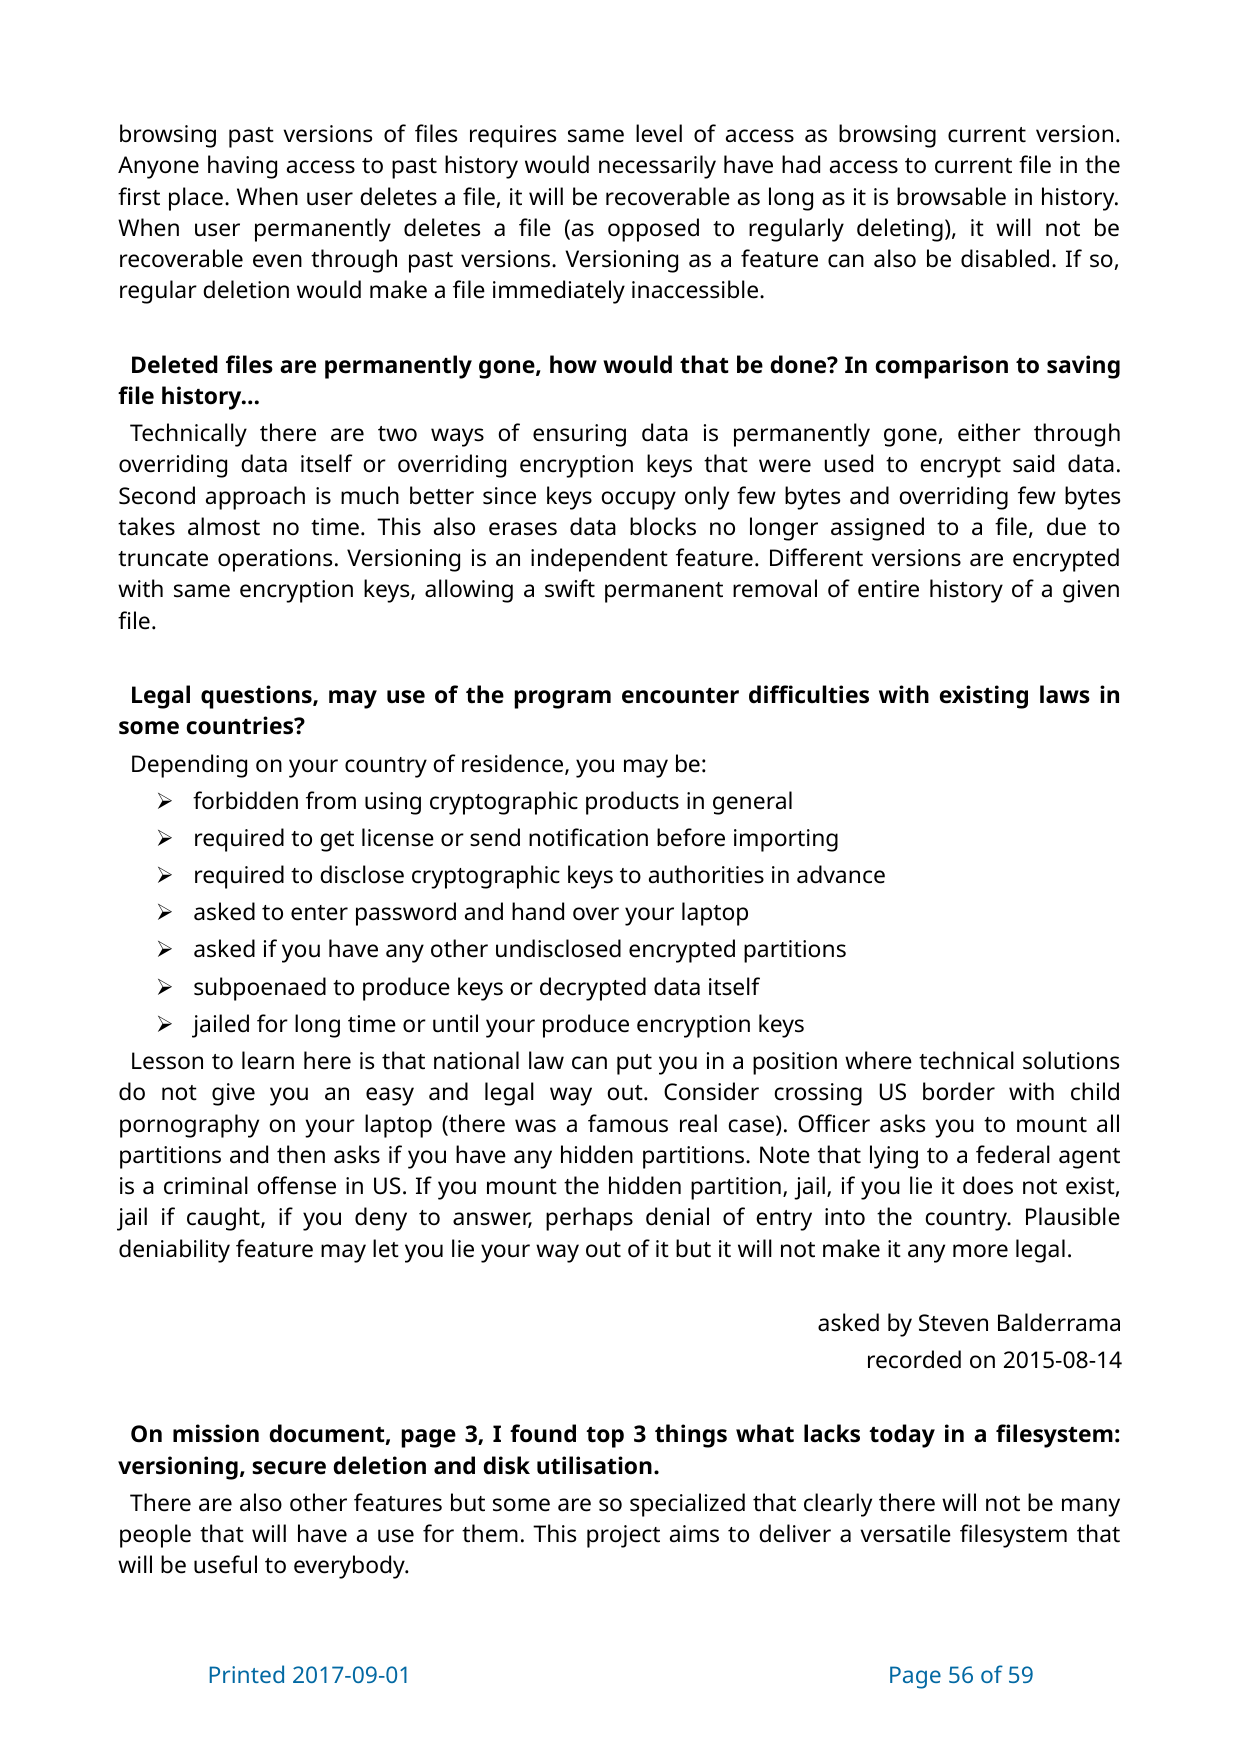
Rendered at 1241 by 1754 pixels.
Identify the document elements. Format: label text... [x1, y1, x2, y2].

text Deleted files are permanently gone, how would that be done? In comparison to saving file history... [118, 349, 1122, 411]
text On mission document, page 3, I found top 3 things what lacks today in a filesystem: versioning, secure deletion and disk utilisation. [118, 1418, 1122, 1481]
list asked if you have any other undisclosed encrypted partitions [156, 933, 1122, 965]
list required to disclose cryptographic keys to authorities in advance [156, 859, 1122, 890]
list required to get license or send notification before importing [156, 822, 1122, 853]
text asked by Steven Balderrama [118, 1307, 1122, 1338]
list asked to enter password and hand over your laptop [156, 896, 1122, 927]
text There are also other features but some are so specialized that clearly there will not be many people that will have a use for them. This project aims to deliver a versatile filesystem that will be useful to everybody. [118, 1487, 1122, 1581]
text recorded on 2015-08-14 [118, 1344, 1122, 1375]
text Legal questions, may use of the program encounter difficulties with existing laws in some countries? [118, 679, 1122, 742]
text browsing past versions of files requires same level of access as browsing current version. Anyone having access to past history would necessarily have had access to current file in the first place. When user deletes a file, it will be recoverable as long as it is browsable in history. When user permanently deletes a file (as opposed to regularly deleting), it will not be recoverable even through past versions. Versioning as a feature can also be disabled. If so, regular deletion would make a file immediately inaccessible. [118, 118, 1122, 306]
text Technically there are two ways of ensuring data is permanently gone, either through overriding data itself or overriding encryption keys that were used to encrypt said data. Second approach is much better since keys occupy only few bytes and overriding few bytes takes almost no time. This also erases data blocks no longer assigned to a file, due to truncate operations. Versioning is an independent feature. Different versions are encrypted with same encryption keys, allowing a swift permanent removal of entire history of a given file. [118, 417, 1122, 636]
text Lesson to learn here is that national law can put you in a position where technical solutions do not give you an easy and legal way out. Consider crossing US border with child pornography on your laptop (there was a famous real case). Officer asks you to mount all partitions and then asks if you have any hidden partitions. Note that lying to a federal agent is a criminal offense in US. If you mount the hidden partition, jail, if you lie it does not exist, jail if caught, if you deny to answer, perhaps denial of entry into the country. Plausible deniability feature may let you lie your way out of it but it will not make it any more legal. [118, 1045, 1122, 1264]
text Depending on your country of residence, you may be: [118, 747, 1122, 779]
list subpoenaed to produce keys or decrypted data itself [156, 971, 1122, 1002]
list forbidden from using cryptographic products in general [156, 785, 1122, 816]
list jailed for long time or until your produce encryption keys [156, 1008, 1122, 1039]
